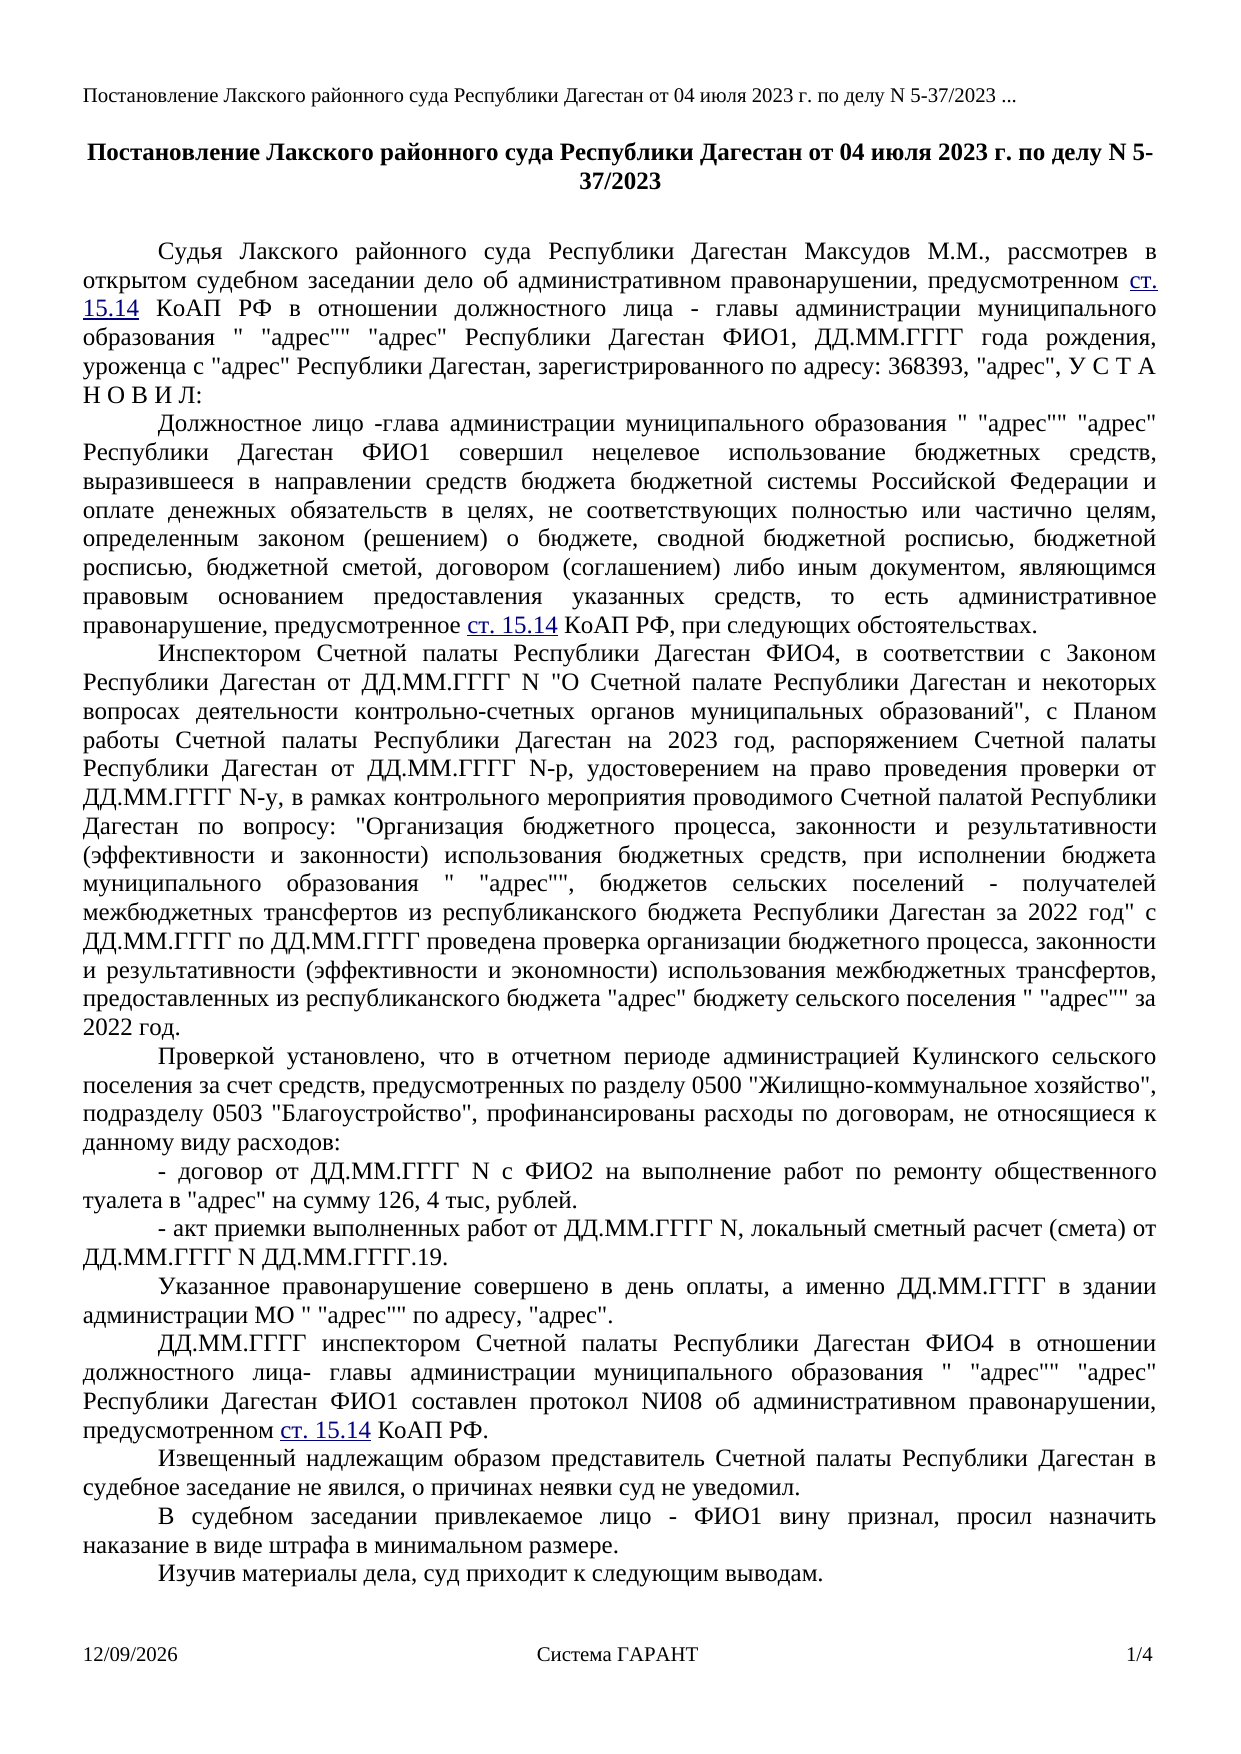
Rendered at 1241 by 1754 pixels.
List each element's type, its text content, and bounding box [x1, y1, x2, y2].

text Проверкой установлено, что в отчетном периоде администрацией Кулинского сельского поселения за счет средств, предусмотренных по разделу 0500 "Жилищно-коммунальное хозяйство", подразделу 0503 "Благоустройство", профинансированы расходы по договорам, не относящиеся к данному виду расходов: [83, 1041, 1157, 1156]
text Судья Лакского районного суда Республики Дагестан Максудов М.М., рассмотрев в открытом судебном заседании дело об административном правонарушении, предусмотренном ст. 15.14 КоАП РФ в отношении должностного лица - главы администрации муниципального образования " "адрес"" "адрес" Республики Дагестан ФИО1, ДД.ММ.ГГГГ года рождения, уроженца с "адрес" Республики Дагестан, зарегистрированного по адресу: 368393, "адрес", У С Т А Н О В И Л: [83, 236, 1157, 408]
text Изучив материалы дела, суд приходит к следующим выводам. [83, 1558, 1157, 1587]
text ДД.ММ.ГГГГ инспектором Счетной палаты Республики Дагестан ФИО4 в отношении должностного лица- главы администрации муниципального образования " "адрес"" "адрес" Республики Дагестан ФИО1 составлен протокол NИ08 об административном правонарушении, предусмотренном ст. 15.14 КоАП РФ. [83, 1328, 1157, 1443]
text В судебном заседании привлекаемое лицо - ФИО1 вину признал, просил назначить наказание в виде штрафа в минимальном размере. [83, 1501, 1157, 1558]
text Инспектором Счетной палаты Республики Дагестан ФИО4, в соответствии с Законом Республики Дагестан от ДД.ММ.ГГГГ N "О Счетной палате Республики Дагестан и некоторых вопросах деятельности контрольно-счетных органов муниципальных образований", с Планом работы Счетной палаты Республики Дагестан на 2023 год, распоряжением Счетной палаты Республики Дагестан от ДД.ММ.ГГГГ N-р, удостоверением на право проведения проверки от ДД.ММ.ГГГГ N-у, в рамках контрольного мероприятия проводимого Счетной палатой Республики Дагестан по вопросу: "Организация бюджетного процесса, законности и результативности (эффективности и законности) использования бюджетных средств, при исполнении бюджета муниципального образования " "адрес"", бюджетов сельских поселений - получателей межбюджетных трансфертов из республиканского бюджета Республики Дагестан за 2022 год" с ДД.ММ.ГГГГ по ДД.ММ.ГГГГ проведена проверка организации бюджетного процесса, законности и результативности (эффективности и экономности) использования межбюджетных трансфертов, предоставленных из республиканского бюджета "адрес" бюджету сельского поселения " "адрес"" за 2022 год. [83, 638, 1157, 1041]
text - акт приемки выполненных работ от ДД.ММ.ГГГГ N, локальный сметный расчет (смета) от ДД.ММ.ГГГГ N ДД.ММ.ГГГГ.19. [83, 1213, 1157, 1271]
text - договор от ДД.ММ.ГГГГ N с ФИО2 на выполнение работ по ремонту общественного туалета в "адрес" на сумму 126, 4 тыс, рублей. [83, 1156, 1157, 1213]
subtitle Постановление Лакского районного суда Республики Дагестан от 04 июля 2023 г. по делу N 5-37/2023 [83, 137, 1157, 195]
text Указанное правонарушение совершено в день оплаты, а именно ДД.ММ.ГГГГ в здании администрации МО " "адрес"" по адресу, "адрес". [83, 1271, 1157, 1328]
text Должностное лицо -глава администрации муниципального образования " "адрес"" "адрес" Республики Дагестан ФИО1 совершил нецелевое использование бюджетных средств, выразившееся в направлении средств бюджета бюджетной системы Российской Федерации и оплате денежных обязательств в целях, не соответствующих полностью или частично целям, определенным законом (решением) о бюджете, сводной бюджетной росписью, бюджетной росписью, бюджетной сметой, договором (соглашением) либо иным документом, являющимся правовым основанием предоставления указанных средств, то есть административное правонарушение, предусмотренное ст. 15.14 КоАП РФ, при следующих обстоятельствах. [83, 408, 1157, 638]
text Извещенный надлежащим образом представитель Счетной палаты Республики Дагестан в судебное заседание не явился, о причинах неявки суд не уведомил. [83, 1443, 1157, 1501]
